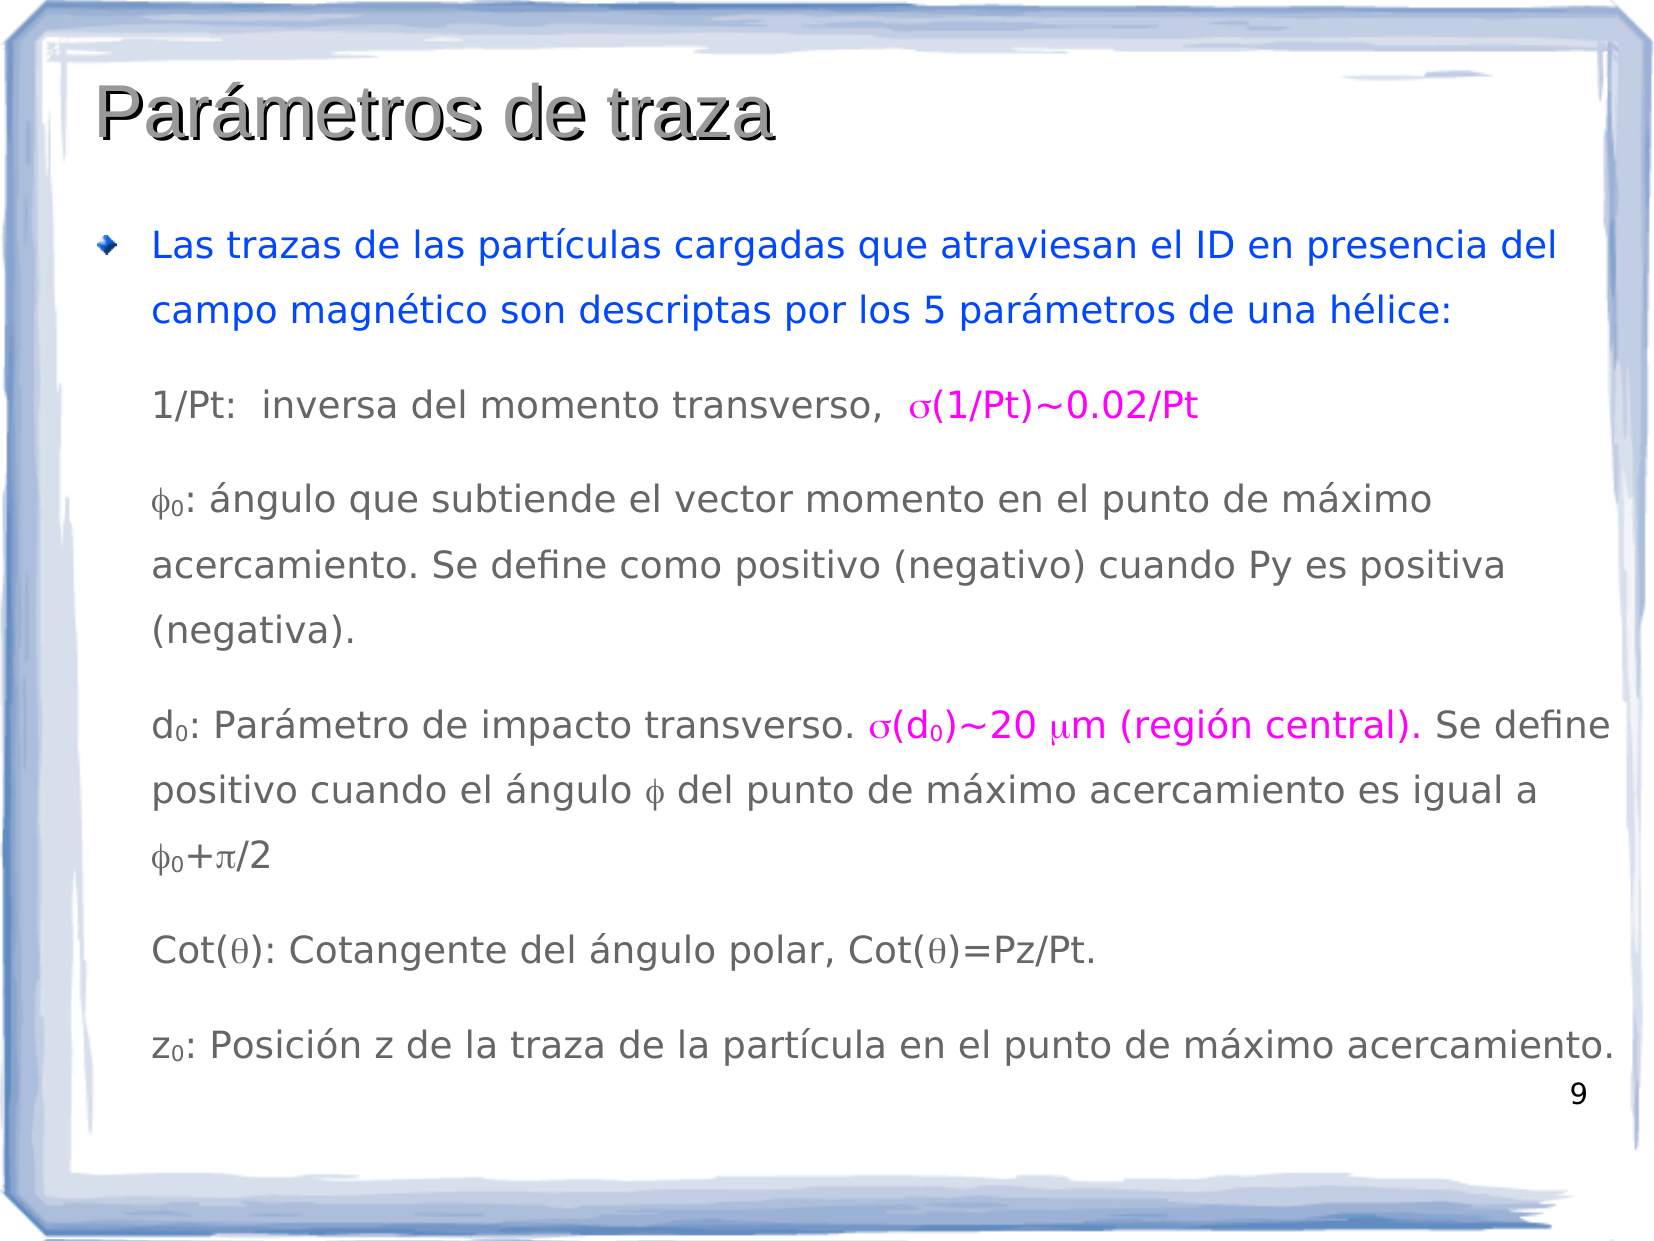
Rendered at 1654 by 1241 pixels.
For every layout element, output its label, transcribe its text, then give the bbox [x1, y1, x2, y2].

title Parámetros de traza [73, 31, 1374, 192]
list Las trazas de las partículas cargadas que atraviesan el ID en presencia del campo magnético son descriptas por los 5 parámetros de una hélice: 1/Pt: inversa del momento transverso, s(1/Pt)~0.02/Pt f0: ángulo que subtiende el vector momento en el punto de máximo acercamiento. Se define como positivo (negativo) cuando Py es positiva (negativa). d0: Parámetro de impacto transverso. s(d0)~20 mm (región central). Se define positivo cuando el ángulo f del punto de máximo acercamiento es igual a f0+p/2 Cot(q): Cotangente del ángulo polar, Cot(q)=Pz/Pt. z0: Posición z de la traza de la partícula en el punto de máximo acercamiento. [80, 201, 1636, 1222]
picture [0, 0, 1654, 1241]
